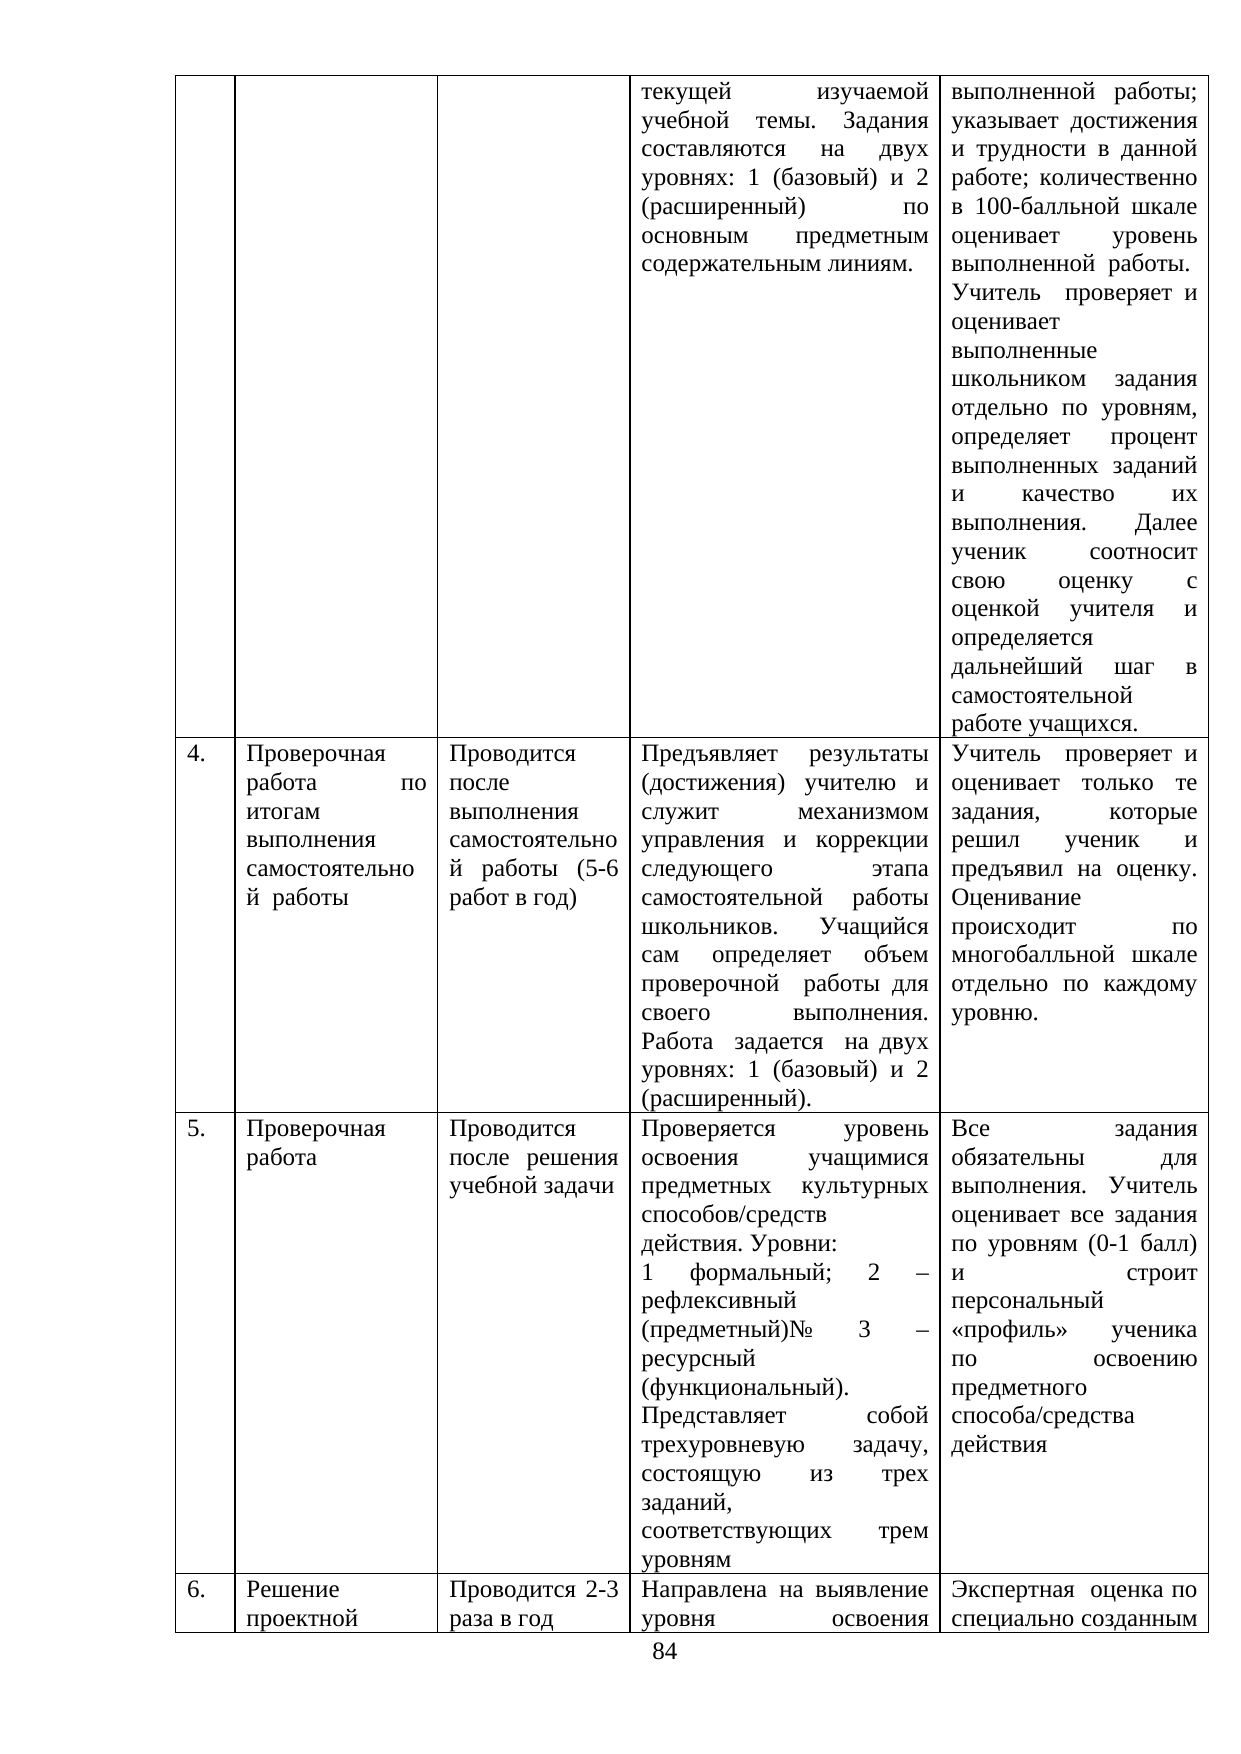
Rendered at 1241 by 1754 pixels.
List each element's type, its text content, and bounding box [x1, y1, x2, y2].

table_cell Направлена на выявление уровня освоения [631, 1574, 939, 1632]
table_cell Проверочная работа по итогам выполнения самостоятельной работы [236, 738, 437, 1112]
table_cell Проверяется уровень освоения учащимися предметных культурных способов/средств действия. Уровни: 1 формальный; 2 –рефлексивный (предметный)№ 3 – ресурсный (функциональный). Представляет собой трехуровневую задачу, состоящую из трех заданий, соответствующих трем уровням [631, 1113, 939, 1573]
table_cell текущей изучаемой учебной темы. Задания составляются на двух уровнях: 1 (базовый) и 2 (расширенный) по основным предметным содержательным линиям. [631, 76, 939, 737]
table_cell Экспертная оценка по специально созданным [941, 1574, 1208, 1632]
table_cell [438, 76, 629, 737]
table_cell [176, 76, 234, 737]
table_cell 5. [176, 1113, 234, 1573]
table_cell Учитель проверяет и оценивает только те задания, которые решил ученик и предъявил на оценку. Оценивание происходит по многобалльной шкале отдельно по каждому уровню. [941, 738, 1208, 1112]
table_cell [236, 76, 437, 737]
table_cell Проводится 2-3 раза в год [438, 1574, 629, 1632]
table_cell Все задания обязательны для выполнения. Учитель оценивает все задания по уровням (0-1 балл) и строит персональный «профиль» ученика по освоению предметного способа/средства действия [941, 1113, 1208, 1573]
table_cell Проводится после решения учебной задачи [438, 1113, 629, 1573]
table_cell 4. [176, 738, 234, 1112]
table_cell Предъявляет результаты (достижения) учителю и служит механизмом управления и коррекции следующего этапа самостоятельной работы школьников. Учащийся сам определяет объем проверочной работы для своего выполнения. Работа задается на двух уровнях: 1 (базовый) и 2 (расширенный). [631, 738, 939, 1112]
table_cell Проводится после выполнения самостоятельной работы (5-6 работ в год) [438, 738, 629, 1112]
table_cell 6. [176, 1574, 234, 1632]
table_cell Проверочная работа [236, 1113, 437, 1573]
table_cell Решение проектной [236, 1574, 437, 1632]
table_cell выполненной работы; указывает достижения и трудности в данной работе; количественно в 100-балльной шкале оценивает уровень выполненной работы. Учитель проверяет и оценивает выполненные школьником задания отдельно по уровням, определяет процент выполненных заданий и качество их выполнения. Далее ученик соотносит свою оценку с оценкой учителя и определяется дальнейший шаг в самостоятельной работе учащихся. [941, 76, 1208, 737]
